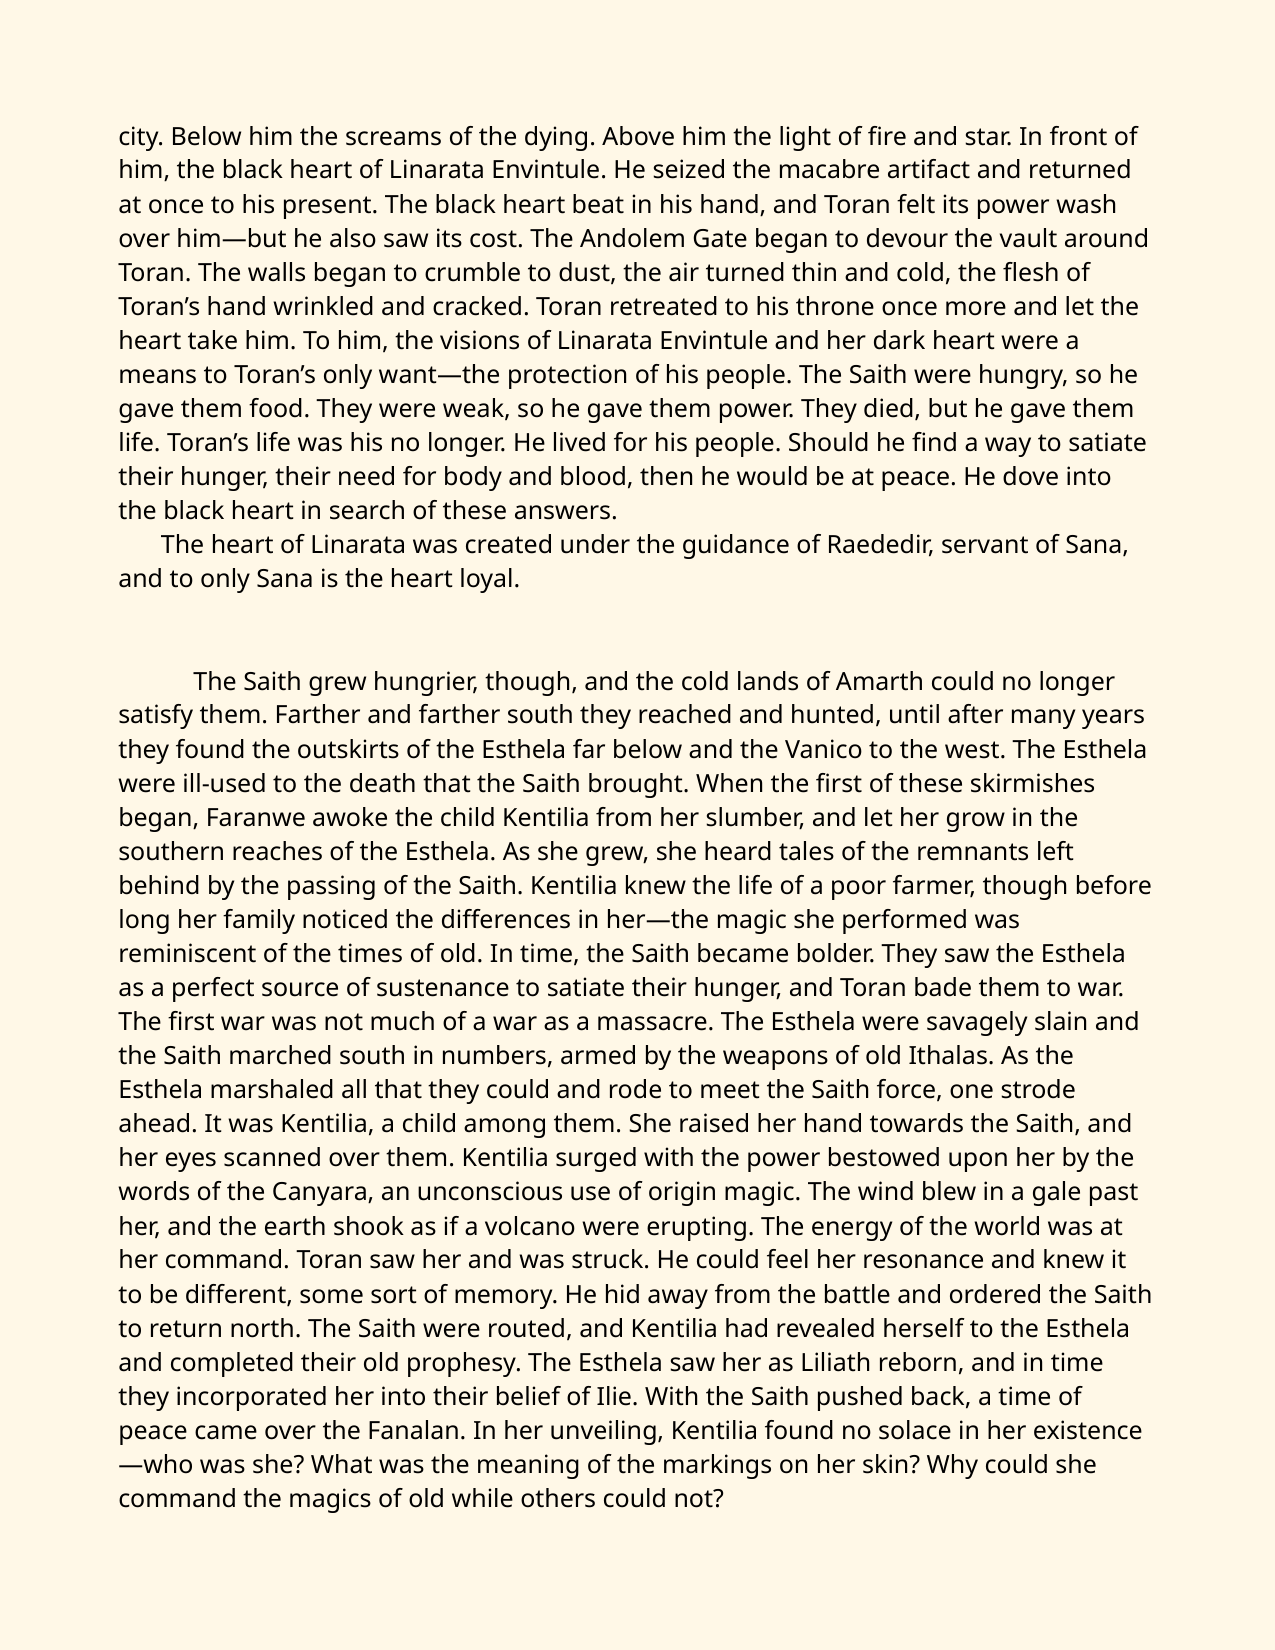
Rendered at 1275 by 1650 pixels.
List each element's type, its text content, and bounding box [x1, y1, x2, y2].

text The Saith grew hungrier, though, and the cold lands of Amarth could no longer satisfy them. Farther and farther south they reached and hunted, until after many years they found the outskirts of the Esthela far below and the Vanico to the west. The Esthela were ill-used to the death that the Saith brought. When the first of these skirmishes began, Faranwe awoke the child Kentilia from her slumber, and let her grow in the southern reaches of the Esthela. As she grew, she heard tales of the remnants left behind by the passing of the Saith. Kentilia knew the life of a poor farmer, though before long her family noticed the differences in her—the magic she performed was reminiscent of the times of old. In time, the Saith became bolder. They saw the Esthela as a perfect source of sustenance to satiate their hunger, and Toran bade them to war. The first war was not much of a war as a massacre. The Esthela were savagely slain and the Saith marched south in numbers, armed by the weapons of old Ithalas. As the Esthela marshaled all that they could and rode to meet the Saith force, one strode ahead. It was Kentilia, a child among them. She raised her hand towards the Saith, and her eyes scanned over them. Kentilia surged with the power bestowed upon her by the words of the Canyara, an unconscious use of origin magic. The wind blew in a gale past her, and the earth shook as if a volcano were erupting. The energy of the world was at her command. Toran saw her and was struck. He could feel her resonance and knew it to be different, some sort of memory. He hid away from the battle and ordered the Saith to return north. The Saith were routed, and Kentilia had revealed herself to the Esthela and completed their old prophesy. The Esthela saw her as Liliath reborn, and in time they incorporated her into their belief of Ilie. With the Saith pushed back, a time of peace came over the Fanalan. In her unveiling, Kentilia found no solace in her existence—who was she? What was the meaning of the markings on her skin? Why could she command the magics of old while others could not? [118, 663, 1157, 1515]
text city. Below him the screams of the dying. Above him the light of fire and star. In front of him, the black heart of Linarata Envintule. He seized the macabre artifact and returned at once to his present. The black heart beat in his hand, and Toran felt its power wash over him—but he also saw its cost. The Andolem Gate began to devour the vault around Toran. The walls began to crumble to dust, the air turned thin and cold, the flesh of Toran’s hand wrinkled and cracked. Toran retreated to his throne once more and let the heart take him. To him, the visions of Linarata Envintule and her dark heart were a means to Toran’s only want—the protection of his people. The Saith were hungry, so he gave them food. They were weak, so he gave them power. They died, but he gave them life. Toran’s life was his no longer. He lived for his people. Should he find a way to satiate their hunger, their need for body and blood, then he would be at peace. He dove into the black heart in search of these answers. [118, 118, 1157, 527]
text The heart of Linarata was created under the guidance of Raededir, servant of Sana, and to only Sana is the heart loyal. [118, 527, 1157, 595]
